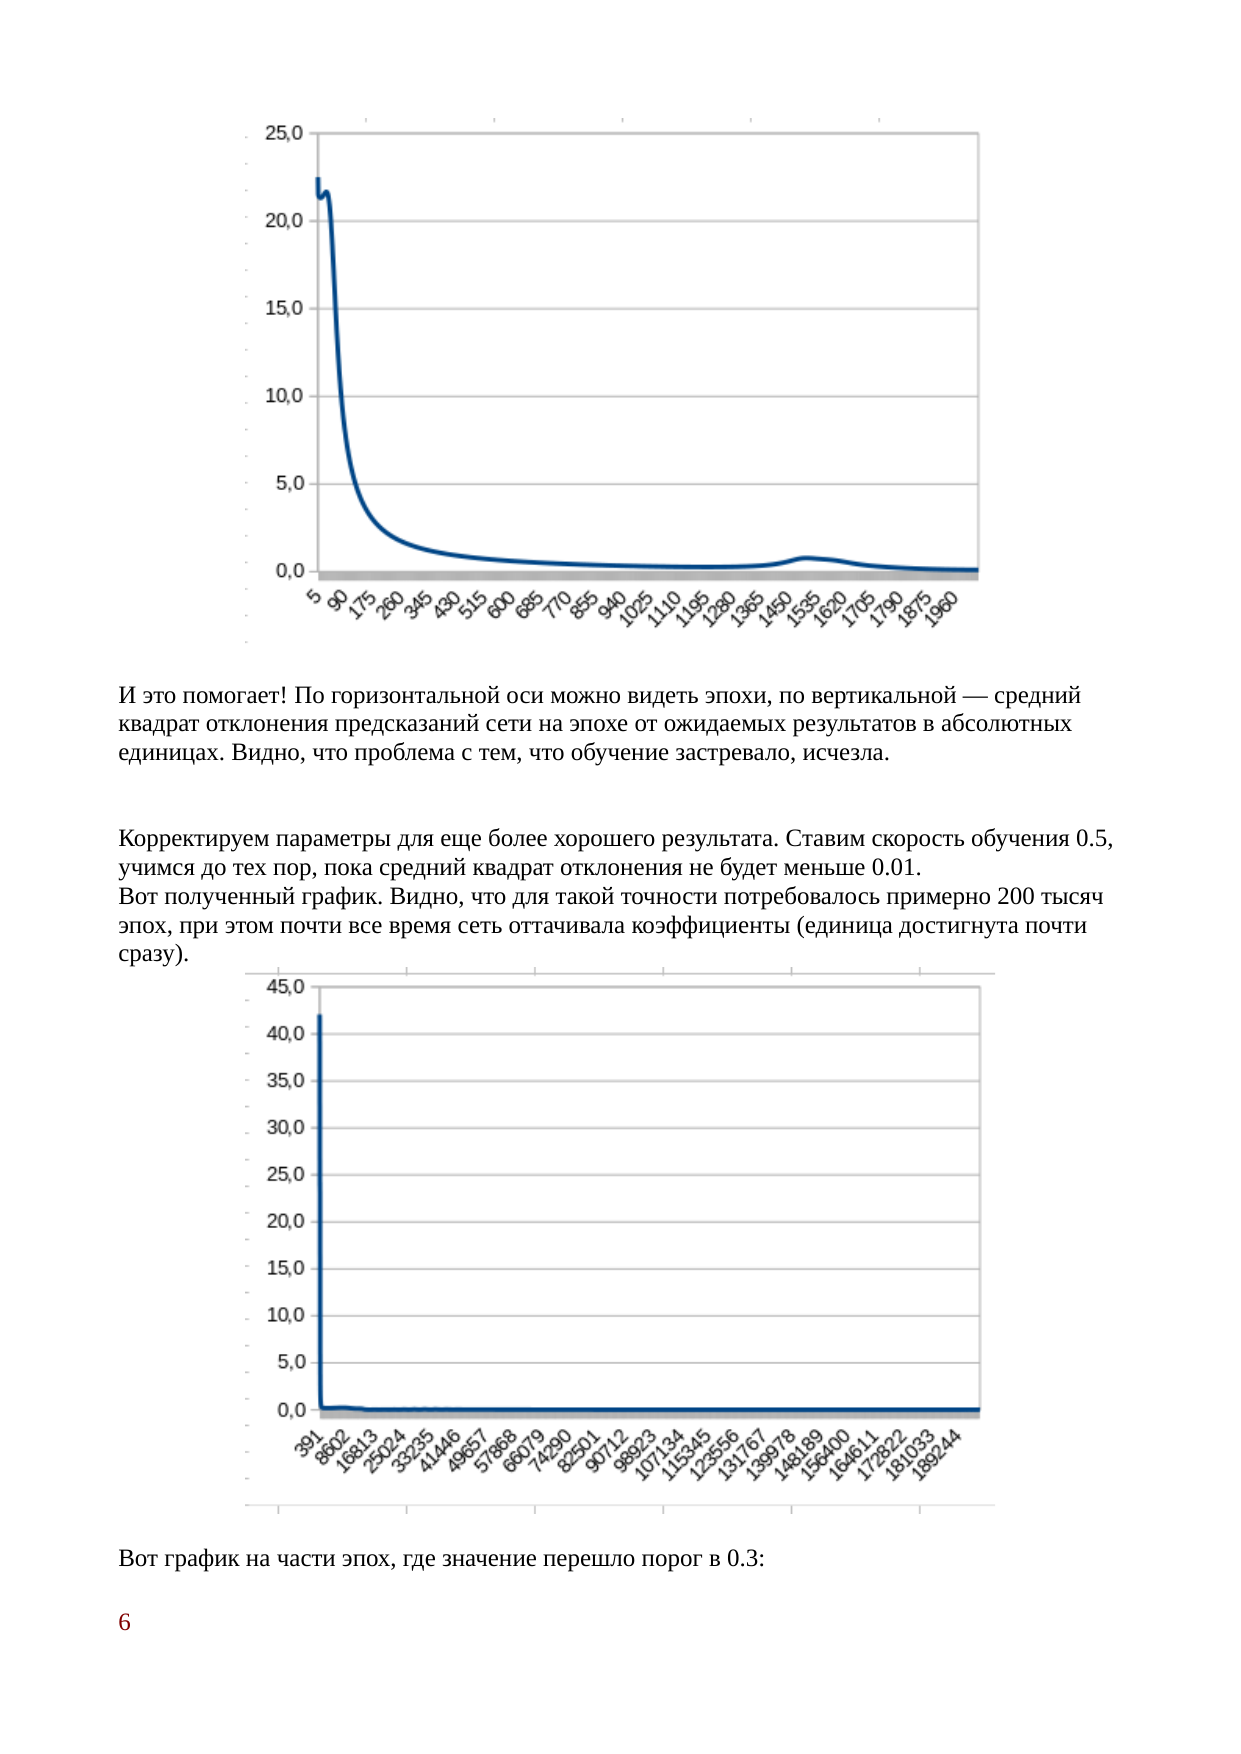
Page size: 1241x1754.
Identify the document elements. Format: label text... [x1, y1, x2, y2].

picture [245, 118, 995, 651]
picture [245, 967, 995, 1514]
text И это помогает! По горизонтальной оси можно видеть эпохи, по вертикальной — средний квадрат отклонения предсказаний сети на эпохе от ожидаемых результатов в абсолютных единицах. Видно, что проблема с тем, что обучение застревало, исчезла. [118, 680, 1122, 766]
text Вот график на части эпох, где значение перешло порог в 0.3: [118, 1543, 1122, 1572]
text Корректируем параметры для еще более хорошего результата. Ставим скорость обучения 0.5, учимся до тех пор, пока средний квадрат отклонения не будет меньше 0.01. [118, 823, 1122, 881]
text Вот полученный график. Видно, что для такой точности потребовалось примерно 200 тысяч эпох, при этом почти все время сеть оттачивала коэффициенты (единица достигнута почти сразу). [118, 881, 1122, 967]
